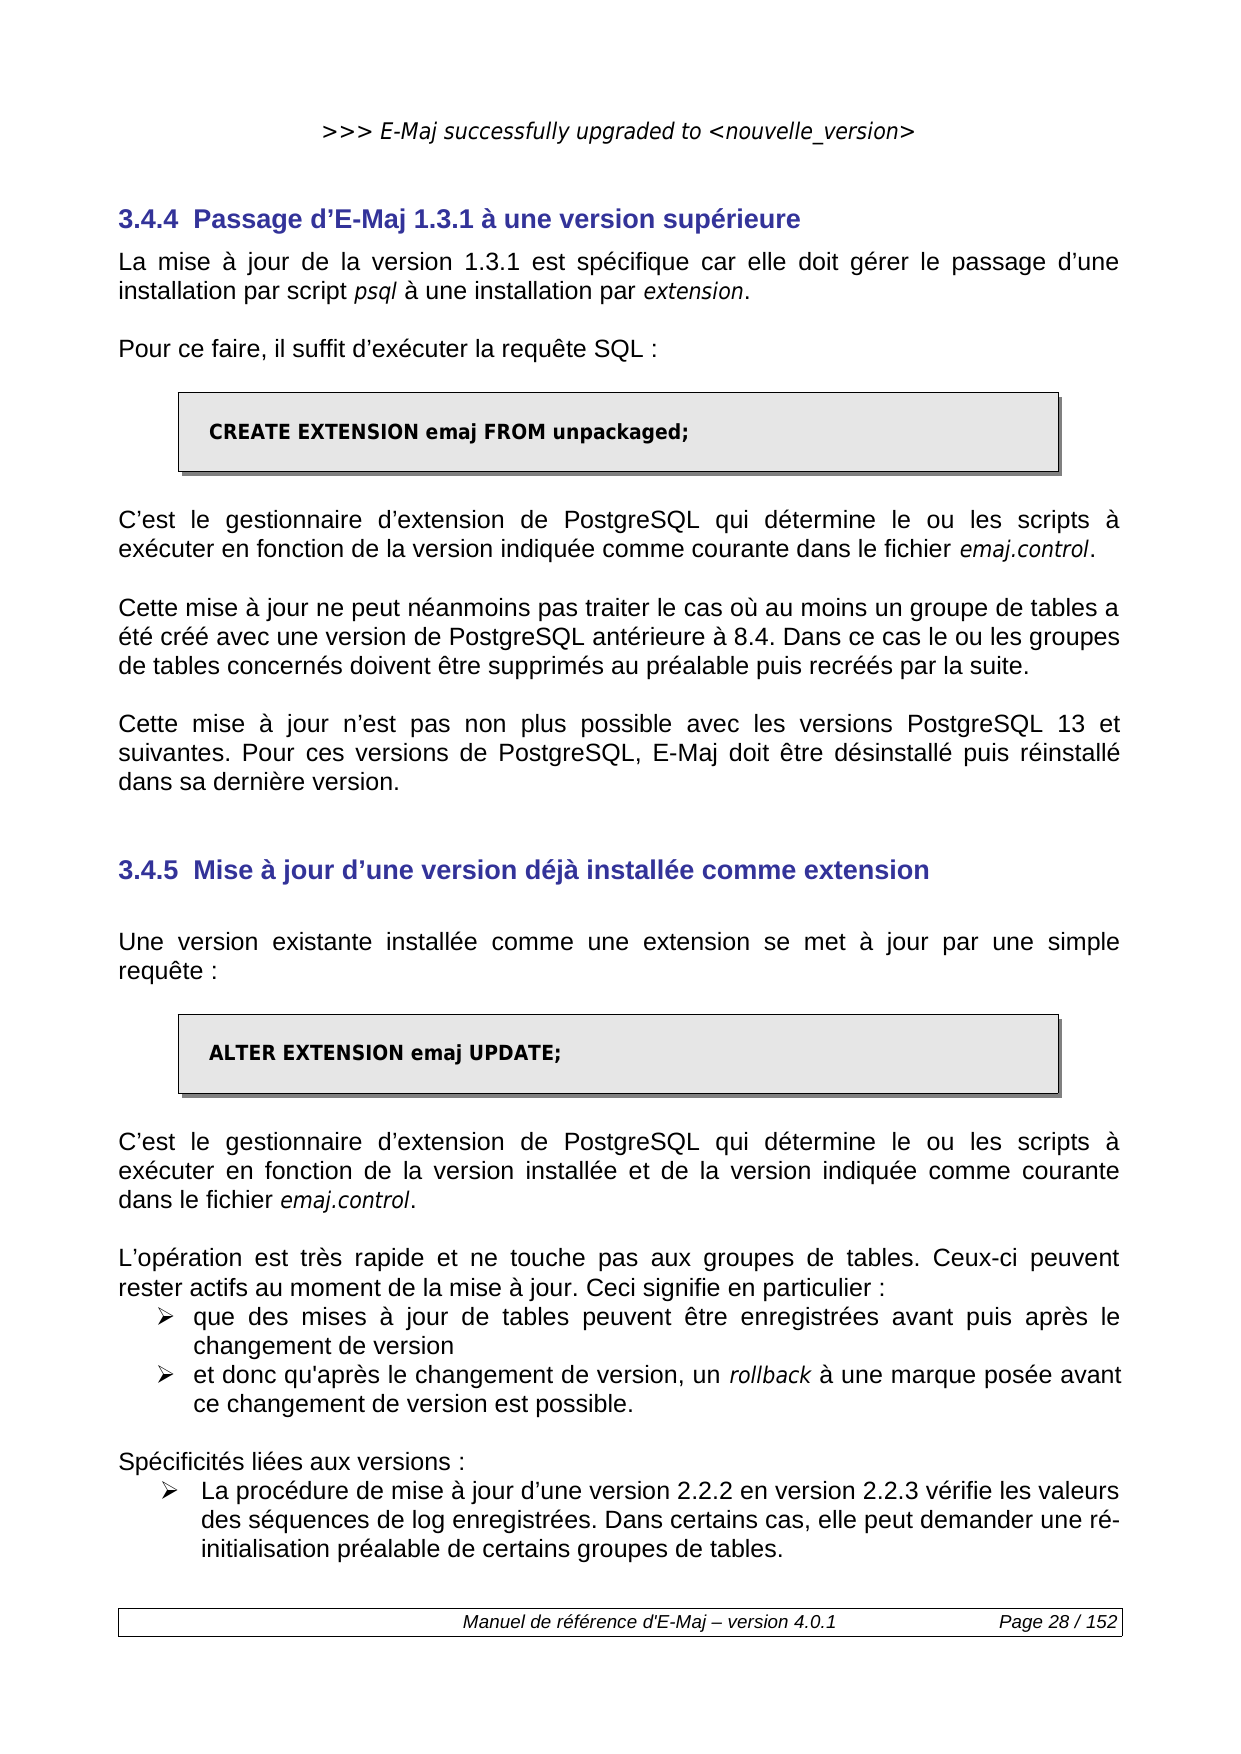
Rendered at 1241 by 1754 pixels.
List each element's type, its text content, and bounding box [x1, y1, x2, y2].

text Cette mise à jour n’est pas non plus possible avec les versions PostgreSQL 13 et suivantes. Pour ces versions de PostgreSQL, E-Maj doit être désinstallé puis réinstallé dans sa dernière version. [118, 709, 1122, 796]
subtitle Passage d’E-Maj 1.3.1 à une version supérieure [118, 203, 1122, 234]
list et donc qu'après le changement de version, un rollback à une marque posée avant ce changement de version est possible. [156, 1359, 1122, 1418]
text L’opération est très rapide et ne touche pas aux groupes de tables. Ceux-ci peuvent rester actifs au moment de la mise à jour. Ceci signifie en particulier : [118, 1243, 1122, 1301]
list La procédure de mise à jour d’une version 2.2.2 en version 2.2.3 vérifie les valeurs des séquences de log enregistrées. Dans certains cas, elle peut demander une ré-initialisation préalable de certains groupes de tables. [159, 1476, 1122, 1563]
text >>> E-Maj successfully upgraded to <nouvelle_version> [118, 118, 1122, 145]
text La mise à jour de la version 1.3.1 est spécifique car elle doit gérer le passage d’une installation par script psql à une installation par extension. [118, 247, 1122, 305]
text Cette mise à jour ne peut néanmoins pas traiter le cas où au moins un groupe de tables a été créé avec une version de PostgreSQL antérieure à 8.4. Dans ce cas le ou les groupes de tables concernés doivent être supprimés au préalable puis recréés par la suite. [118, 592, 1122, 680]
text ALTER EXTENSION emaj UPDATE; [179, 1038, 1058, 1063]
subtitle Mise à jour d’une version déjà installée comme extension [118, 854, 1122, 885]
text CREATE EXTENSION emaj FROM unpackaged; [179, 417, 1058, 441]
text Une version existante installée comme une extension se met à jour par une simple requête : [118, 927, 1122, 985]
list que des mises à jour de tables peuvent être enregistrées avant puis après le changement de version [156, 1301, 1122, 1359]
text Pour ce faire, il suffit d’exécuter la requête SQL : [118, 334, 1122, 363]
text C’est le gestionnaire d’extension de PostgreSQL qui détermine le ou les scripts à exécuter en fonction de la version installée et de la version indiquée comme courante dans le fichier emaj.control. [118, 1127, 1122, 1214]
text C’est le gestionnaire d’extension de PostgreSQL qui détermine le ou les scripts à exécuter en fonction de la version indiquée comme courante dans le fichier emaj.control. [118, 505, 1122, 563]
text Spécificités liées aux versions : [118, 1447, 1122, 1476]
